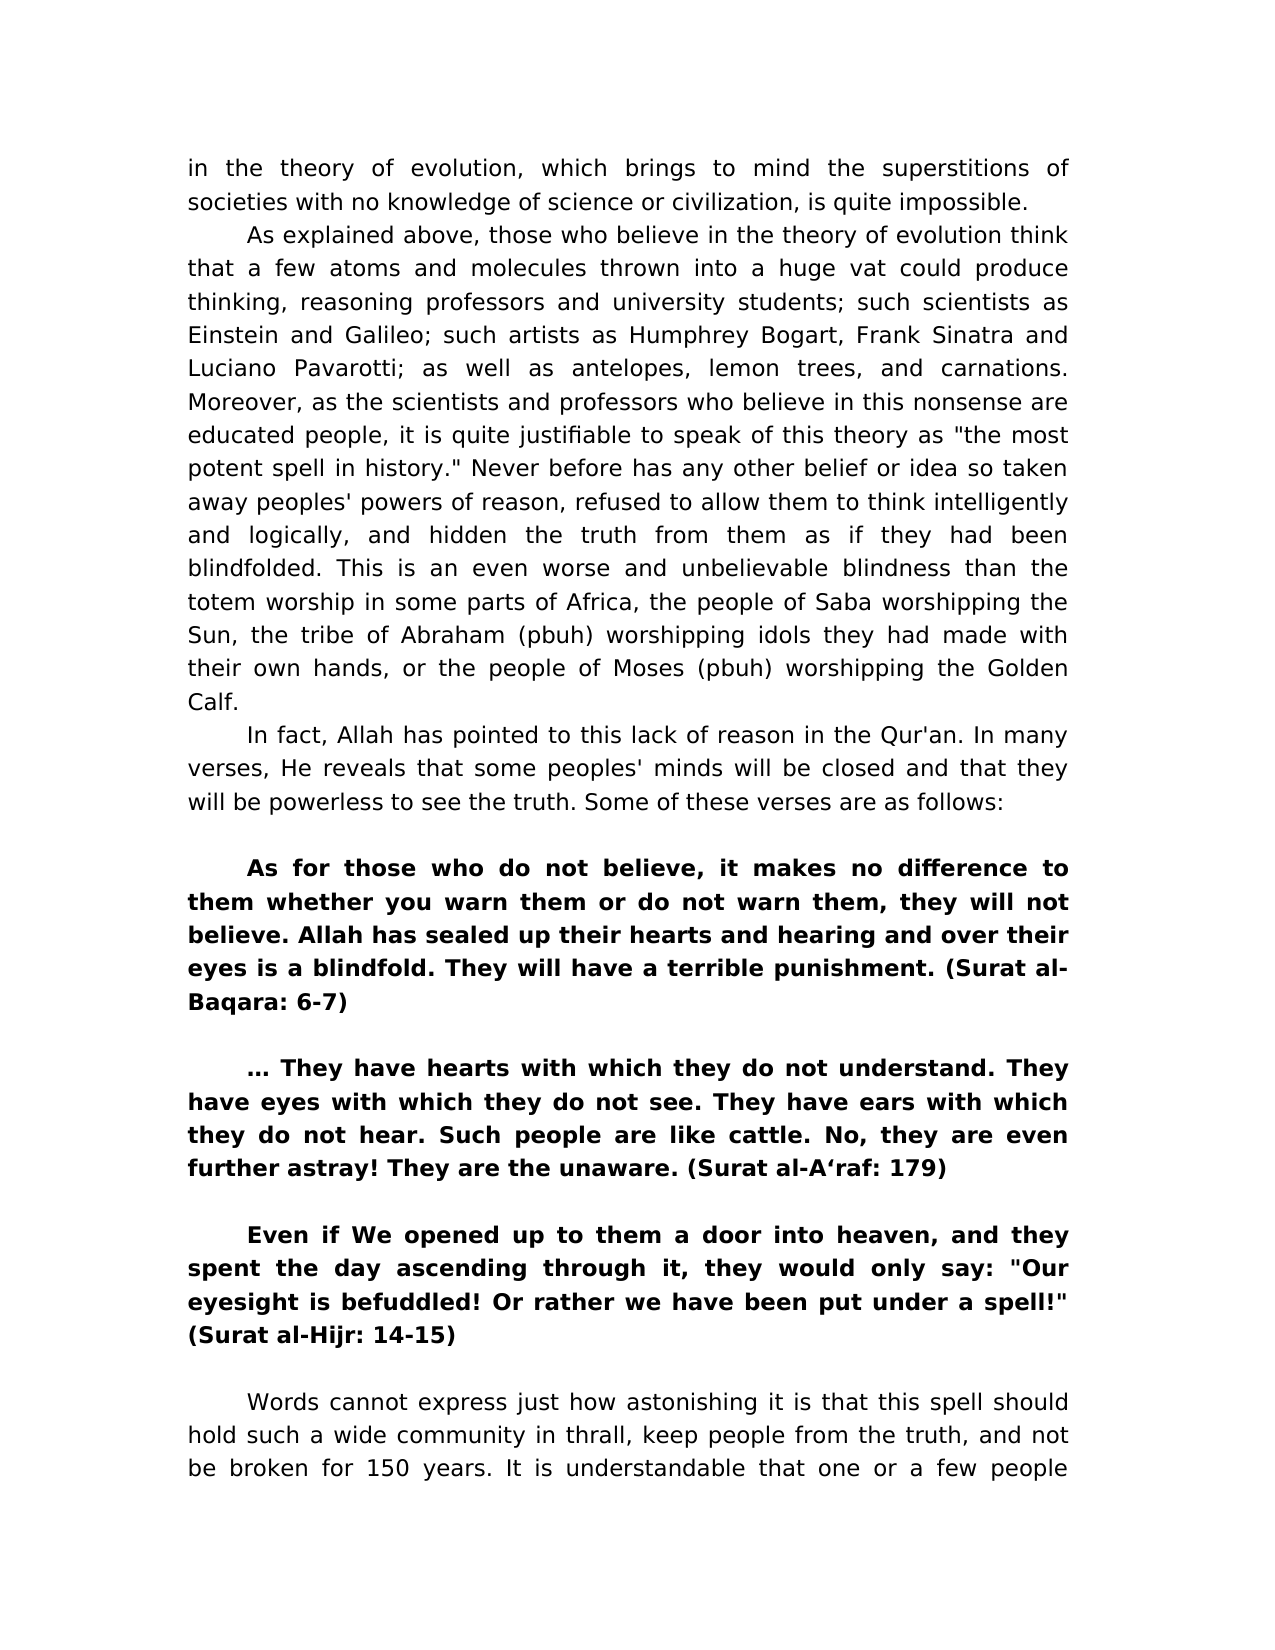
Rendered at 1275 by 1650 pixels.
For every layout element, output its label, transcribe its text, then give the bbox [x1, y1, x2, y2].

text Even if We opened up to them a door into heaven, and they spent the day ascending through it, they would only say: "Our eyesight is befuddled! Or rather we have been put under a spell!" (Surat al-Hijr: 14-15) [187, 1217, 1070, 1350]
text Words cannot express just how astonishing it is that this spell should hold such a wide community in thrall, keep people from the truth, and not be broken for 150 years. It is understandable that one or a few people [187, 1383, 1070, 1483]
text … They have hearts with which they do not understand. They have eyes with which they do not see. They have ears with which they do not hear. Such people are like cattle. No, they are even further astray! They are the unaware. (Surat al-A‘raf: 179) [187, 1050, 1070, 1183]
text As explained above, those who believe in the theory of evolution think that a few atoms and molecules thrown into a huge vat could produce thinking, reasoning professors and university students; such scientists as Einstein and Galileo; such artists as Humphrey Bogart, Frank Sinatra and Luciano Pavarotti; as well as antelopes, lemon trees, and carnations. Moreover, as the scientists and professors who believe in this nonsense are educated people, it is quite justifiable to speak of this theory as "the most potent spell in history." Never before has any other belief or idea so taken away peoples' powers of reason, refused to allow them to think intelligently and logically, and hidden the truth from them as if they had been blindfolded. This is an even worse and unbelievable blindness than the totem worship in some parts of Africa, the people of Saba worshipping the Sun, the tribe of Abraham (pbuh) worshipping idols they had made with their own hands, or the people of Moses (pbuh) worshipping the Golden Calf. [187, 217, 1070, 717]
text As for those who do not believe, it makes no difference to them whether you warn them or do not warn them, they will not believe. Allah has sealed up their hearts and hearing and over their eyes is a blindfold. They will have a terrible punishment. (Surat al-Baqara: 6-7) [187, 850, 1070, 1017]
text In fact, Allah has pointed to this lack of reason in the Qur'an. In many verses, He reveals that some peoples' minds will be closed and that they will be powerless to see the truth. Some of these verses are as follows: [187, 717, 1070, 817]
text in the theory of evolution, which brings to mind the superstitions of societies with no knowledge of science or civilization, is quite impossible. [187, 150, 1070, 217]
